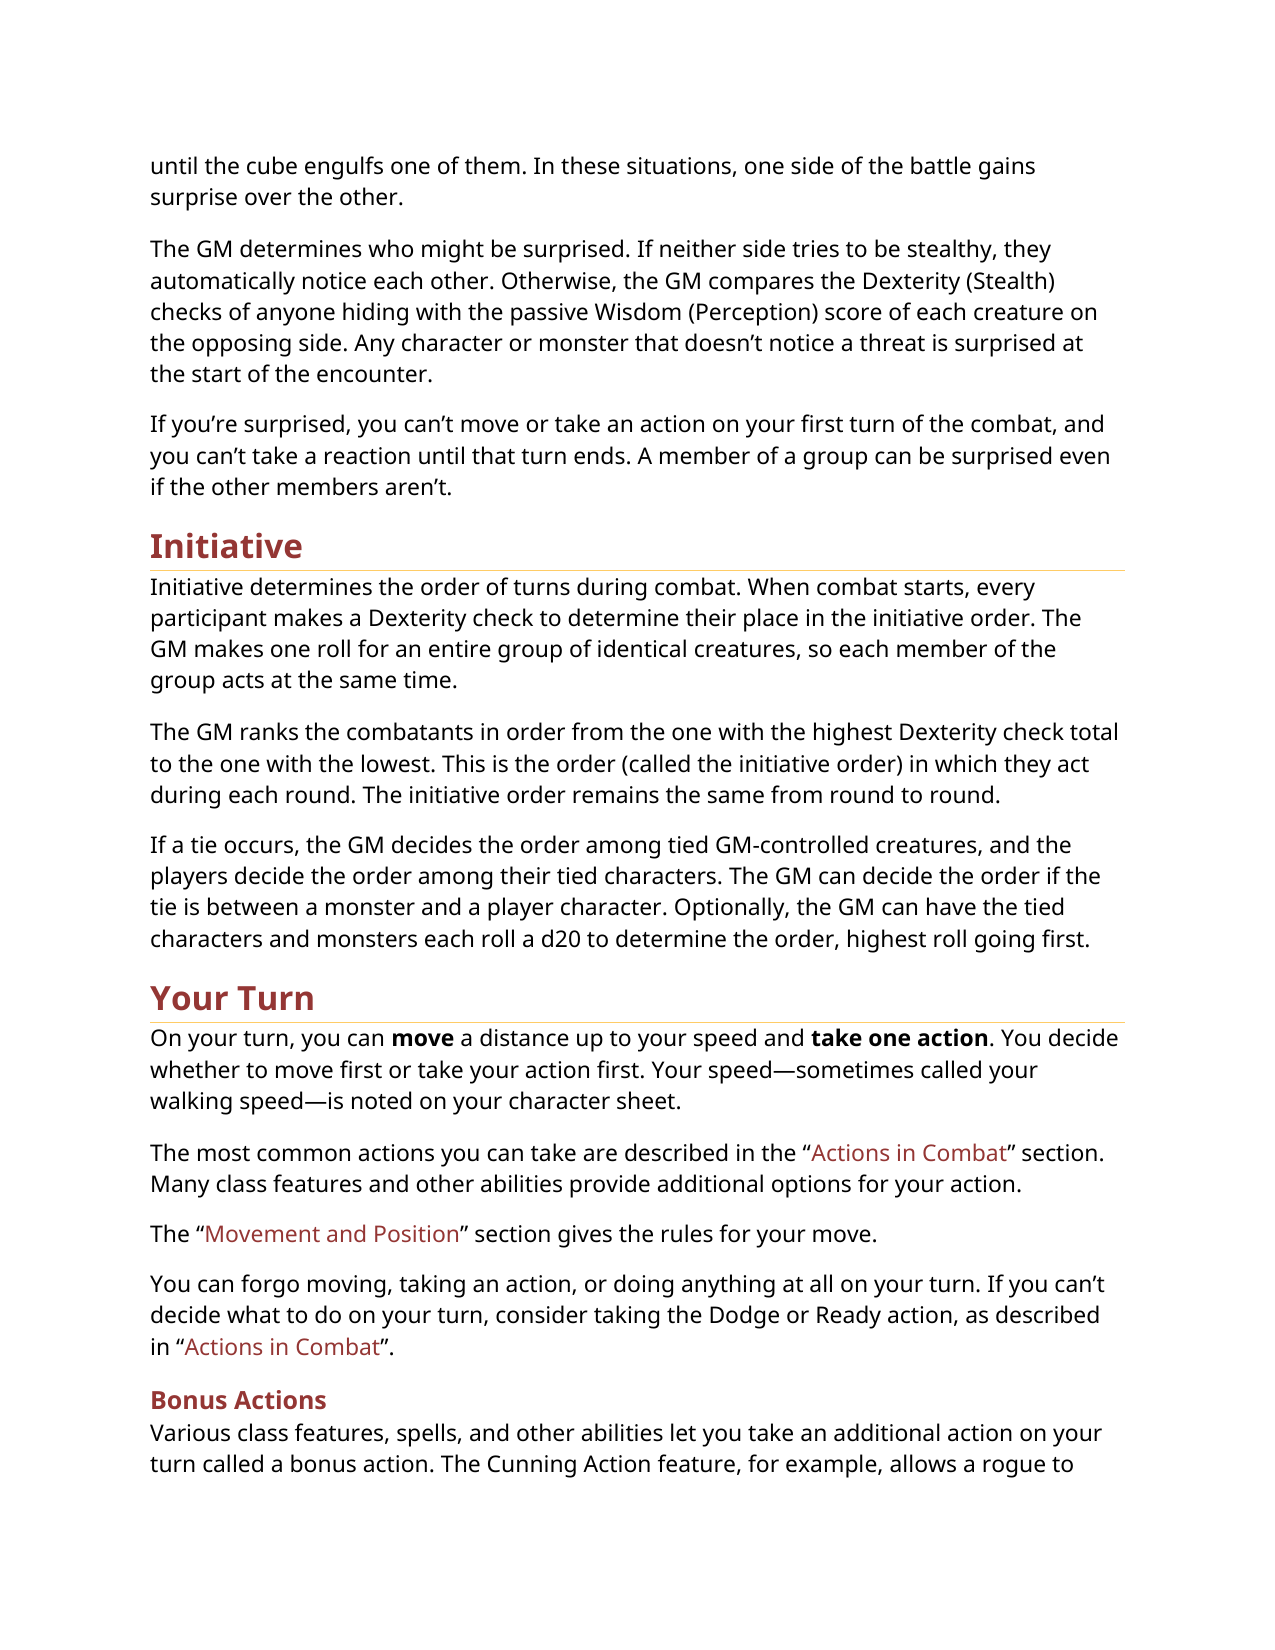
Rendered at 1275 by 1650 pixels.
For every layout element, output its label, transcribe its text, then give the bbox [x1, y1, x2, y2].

text The GM determines who might be surprised. If neither side tries to be stealthy, they automatically notice each other. Otherwise, the GM compares the Dexterity (Stealth) checks of anyone hiding with the passive Wisdom (Perception) score of each creature on the opposing side. Any character or monster that doesn’t notice a threat is surprised at the start of the encounter. [150, 233, 1125, 389]
text The GM ranks the combatants in order from the one with the highest Dexterity check total to the one with the lowest. This is the order (called the initiative order) in which they act during each round. The initiative order remains the same from round to round. [150, 716, 1125, 810]
text If you’re surprised, you can’t move or take an action on your first turn of the combat, and you can’t take a reaction until that turn ends. A member of a group can be surprised even if the other members aren’t. [150, 408, 1125, 502]
text until the cube engulfs one of them. In these situations, one side of the battle gains surprise over the other. [150, 150, 1125, 212]
text If a tie occurs, the GM decides the order among tied GM-controlled creatures, and the players decide the order among their tied characters. The GM can decide the order if the tie is between a monster and a player character. Optionally, the GM can have the tied characters and monsters each roll a d20 to determine the order, highest roll going first. [150, 829, 1125, 954]
subtitle Initiative [150, 523, 1125, 570]
text You can forgo moving, taking an action, or doing anything at all on your turn. If you can’t decide what to do on your turn, consider taking the Dodge or Ready action, as described in “Actions in Combat”. [150, 1268, 1125, 1362]
text On your turn, you can move a distance up to your speed and take one action. You decide whether to move first or take your action first. Your speed—sometimes called your walking speed—is noted on your character sheet. [150, 1023, 1125, 1116]
text The “Movement and Position” section gives the rules for your move. [150, 1218, 1125, 1249]
text The most common actions you can take are described in the “Actions in Combat” section. Many class features and other abilities provide additional options for your action. [150, 1137, 1125, 1199]
subtitle Bonus Actions [150, 1383, 1125, 1417]
text Various class features, spells, and other abilities let you take an additional action on your turn called a bonus action. The Cunning Action feature, for example, allows a rogue to [150, 1417, 1125, 1479]
subtitle Your Turn [150, 975, 1125, 1022]
text Initiative determines the order of turns during combat. When combat starts, every participant makes a Dexterity check to determine their place in the initiative order. The GM makes one roll for an entire group of identical creatures, so each member of the group acts at the same time. [150, 571, 1125, 696]
